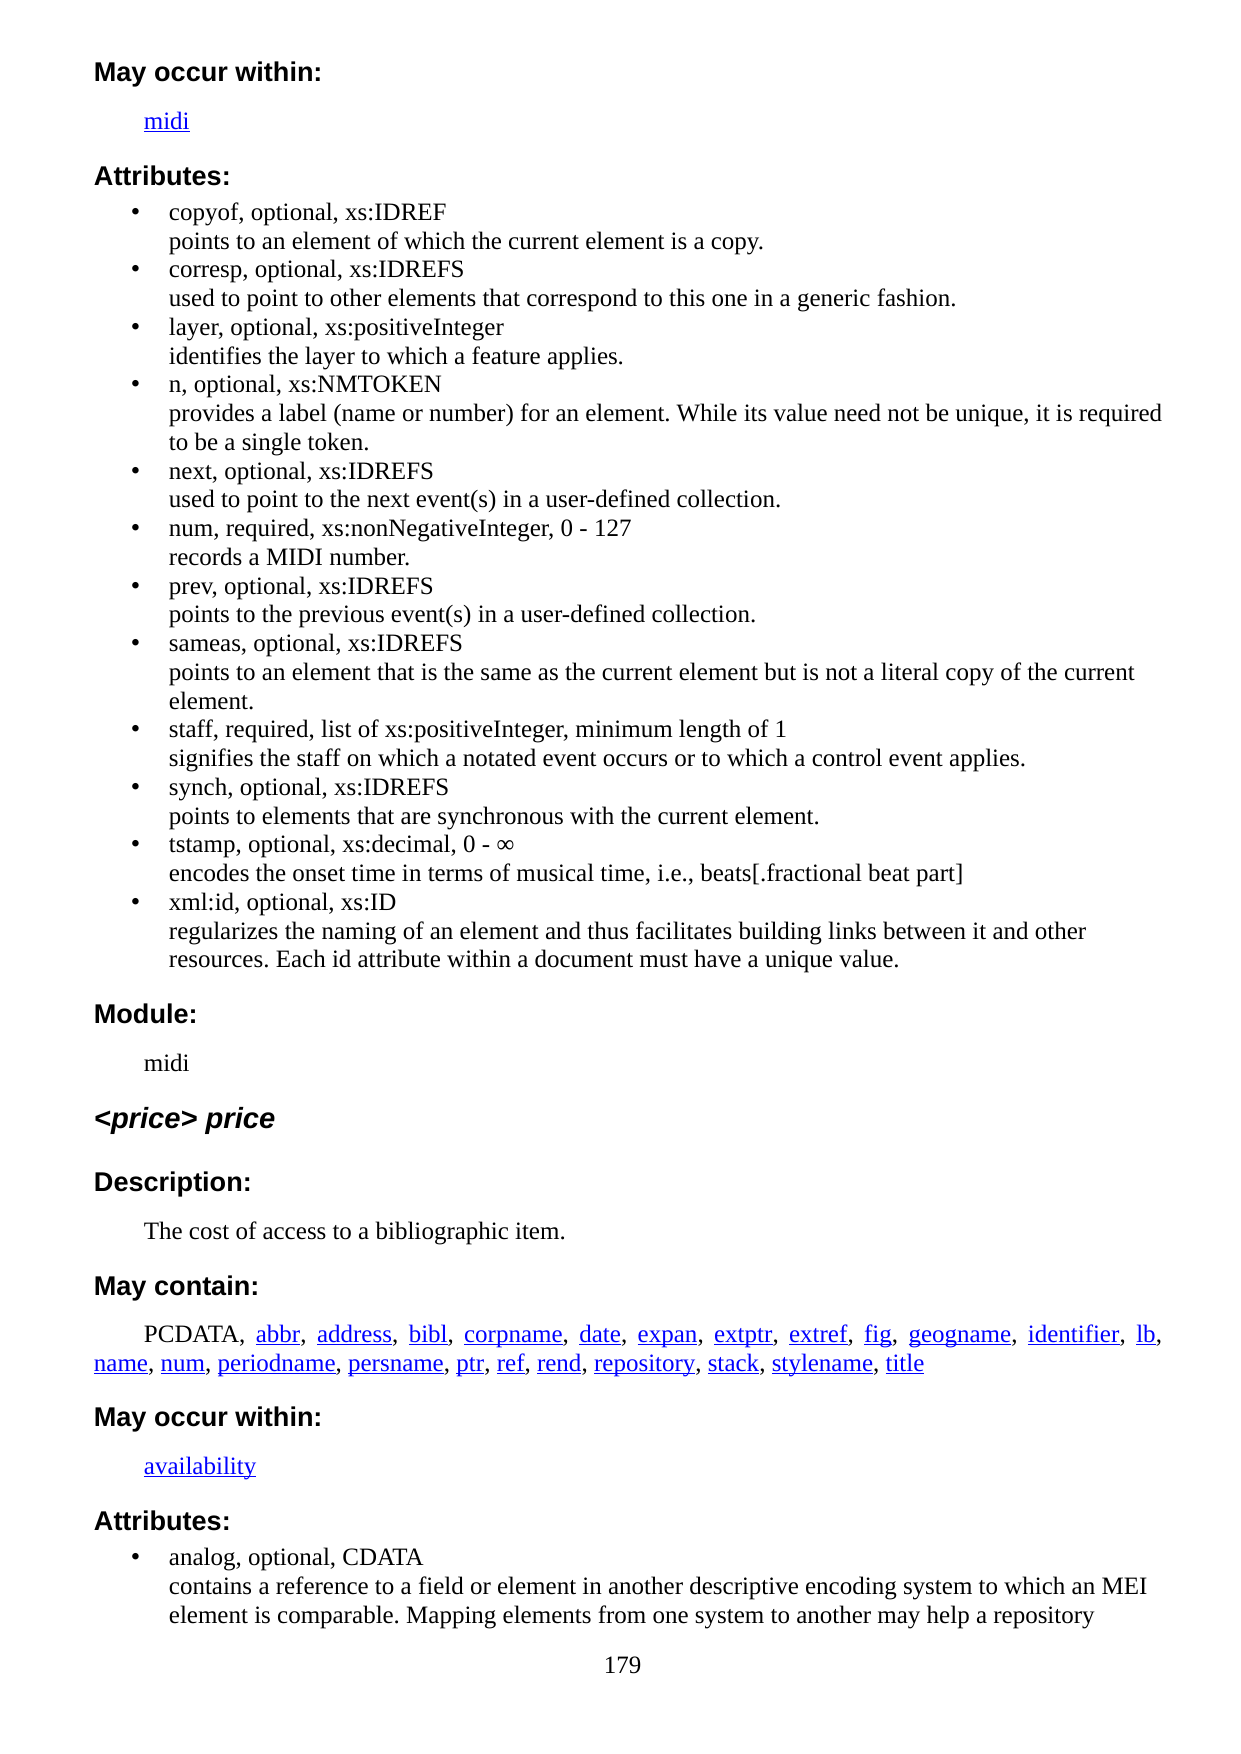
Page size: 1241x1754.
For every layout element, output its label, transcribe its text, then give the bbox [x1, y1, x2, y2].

text The cost of access to a bibliographic item. [94, 1216, 1162, 1244]
subtitle May occur within: [94, 56, 1162, 87]
subtitle <price> price [94, 1101, 1162, 1135]
list corresp, optional, xs:IDREFS used to point to other elements that correspond to this one in a generic fashion. [131, 254, 1162, 312]
subtitle May occur within: [94, 1401, 1162, 1433]
list num, required, xs:nonNegativeInteger, 0 - 127 records a MIDI number. [131, 513, 1162, 571]
list copyof, optional, xs:IDREF points to an element of which the current element is a copy. [131, 197, 1162, 254]
list tstamp, optional, xs:decimal, 0 - ∞ encodes the onset time in terms of musical time, i.e., beats[.fractional beat part] [131, 829, 1162, 887]
list n, optional, xs:NMTOKEN provides a label (name or number) for an element. While its value need not be unique, it is required to be a single token. [131, 369, 1162, 456]
text midi [94, 106, 1162, 134]
subtitle Attributes: [94, 1505, 1162, 1536]
list xml:id, optional, xs:ID regularizes the naming of an element and thus facilitates building links between it and other resources. Each id attribute within a document must have a unique value. [131, 887, 1162, 973]
text availability [94, 1451, 1162, 1480]
list prev, optional, xs:IDREFS points to the previous event(s) in a user-defined collection. [131, 571, 1162, 628]
list next, optional, xs:IDREFS used to point to the next event(s) in a user-defined collection. [131, 456, 1162, 513]
list sameas, optional, xs:IDREFS points to an element that is the same as the current element but is not a literal copy of the current element. [131, 628, 1162, 714]
subtitle Module: [94, 998, 1162, 1029]
list staff, required, list of xs:positiveInteger, minimum length of 1 signifies the staff on which a notated event occurs or to which a control event applies. [131, 714, 1162, 772]
list layer, optional, xs:positiveInteger identifies the layer to which a feature applies. [131, 312, 1162, 369]
list synch, optional, xs:IDREFS points to elements that are synchronous with the current element. [131, 772, 1162, 829]
subtitle May contain: [94, 1269, 1162, 1301]
text midi [94, 1048, 1162, 1076]
subtitle Description: [94, 1166, 1162, 1197]
subtitle Attributes: [94, 159, 1162, 191]
text PCDATA, abbr, address, bibl, corpname, date, expan, extptr, extref, fig, geogname, identifier, lb, name, num, periodname, persname, ptr, ref, rend, repository, stack, stylename, title [94, 1319, 1162, 1376]
list analog, optional, CDATA contains a reference to a field or element in another descriptive encoding system to which an MEI element is comparable. Mapping elements from one system to another may help a repository [131, 1542, 1162, 1628]
